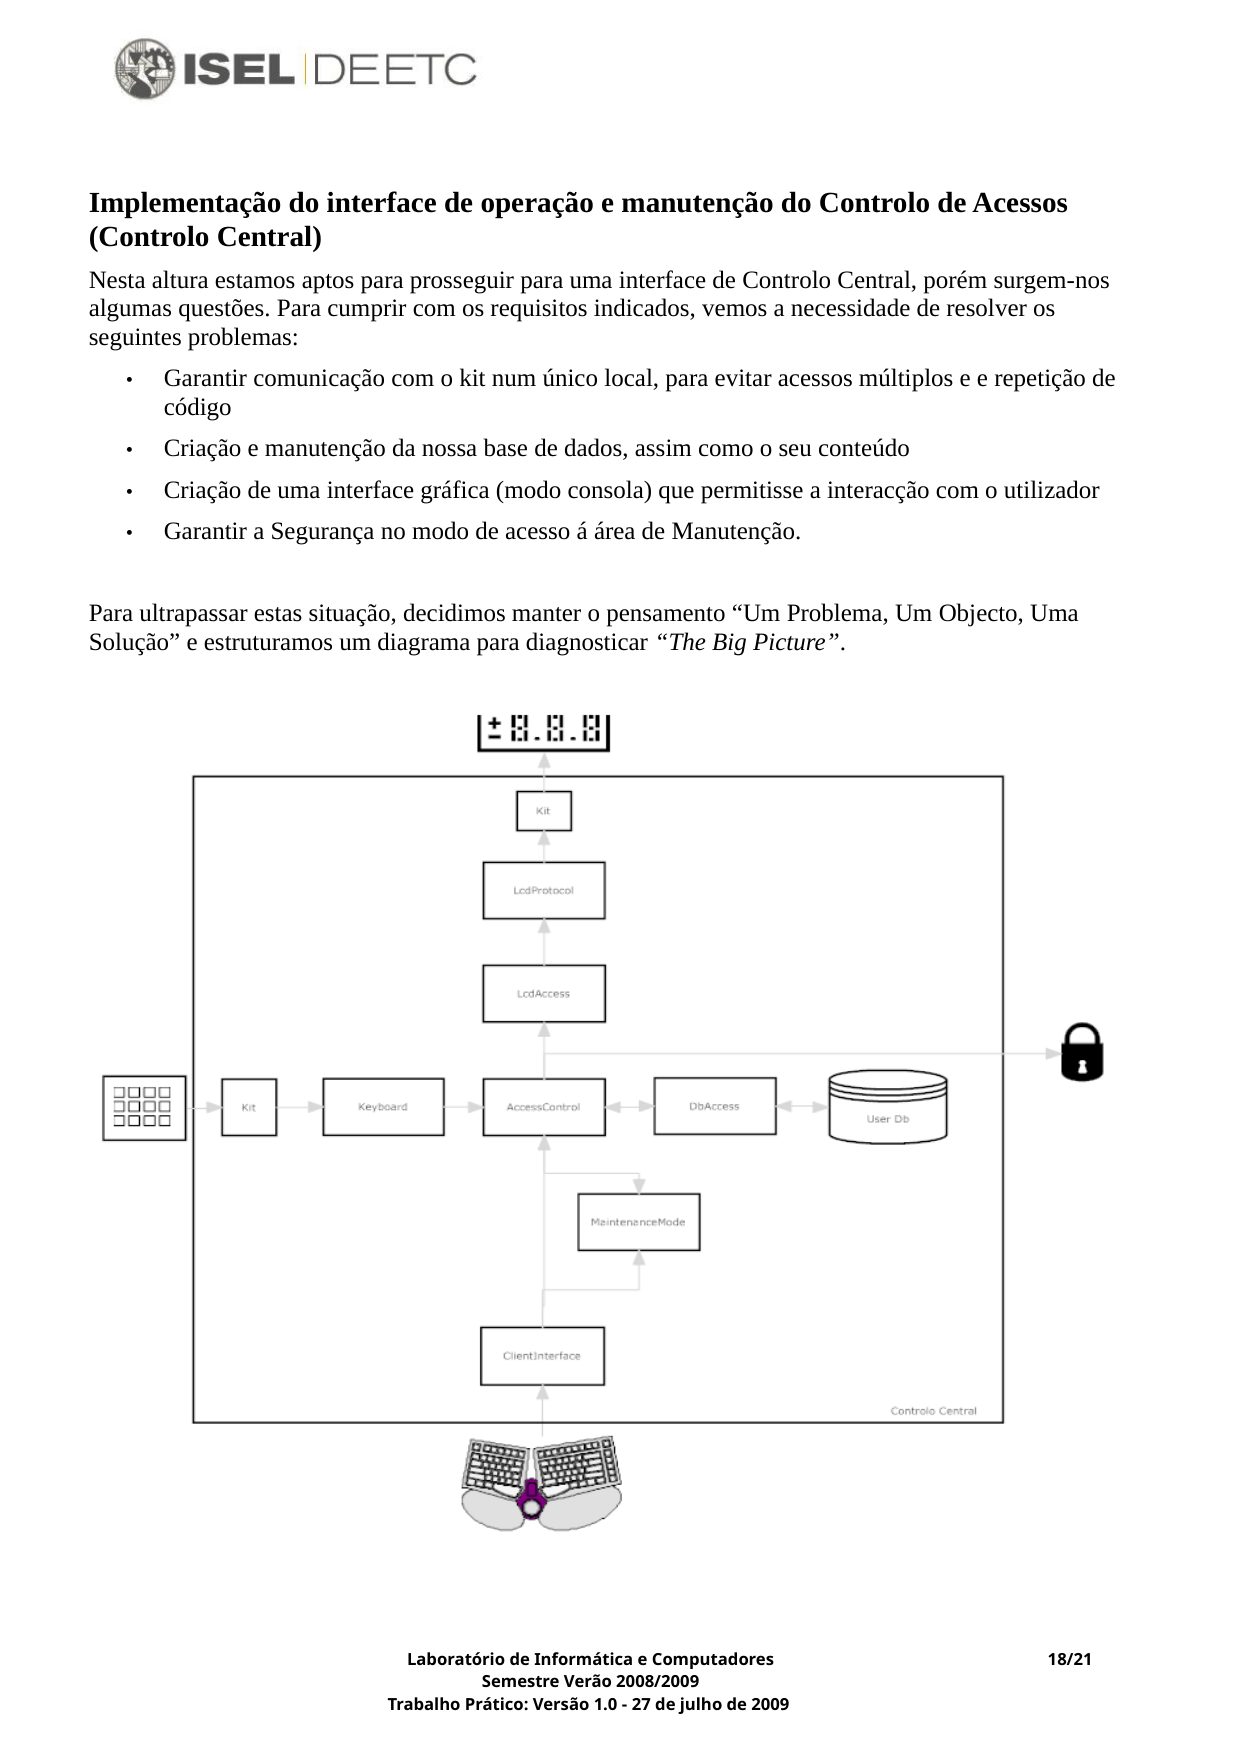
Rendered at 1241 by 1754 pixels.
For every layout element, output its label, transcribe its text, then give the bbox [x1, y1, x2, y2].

picture [105, 24, 507, 125]
list Criação e manutenção da nossa base de dados, assim como o seu conteúdo [126, 433, 1152, 462]
list Criação de uma interface gráfica (modo consola) que permitisse a interacção com o utilizador [126, 475, 1152, 503]
text Para ultrapassar estas situação, decidimos manter o pensamento “Um Problema, Um Objecto, Uma Solução” e estruturamos um diagrama para diagnosticar “The Big Picture”. [88, 598, 1152, 656]
picture [97, 709, 1143, 1540]
text Nesta altura estamos aptos para prosseguir para uma interface de Controlo Central, porém surgem-nos algumas questões. Para cumprir com os requisitos indicados, vemos a necessidade de resolver os seguintes problemas: [88, 265, 1152, 351]
list Garantir a Segurança no modo de acesso á área de Manutenção. [126, 516, 1152, 545]
list Garantir comunicação com o kit num único local, para evitar acessos múltiplos e e repetição de código [126, 363, 1152, 421]
subtitle Implementação do interface de operação e manutenção do Controlo de Acessos (Controlo Central) [88, 185, 1152, 252]
